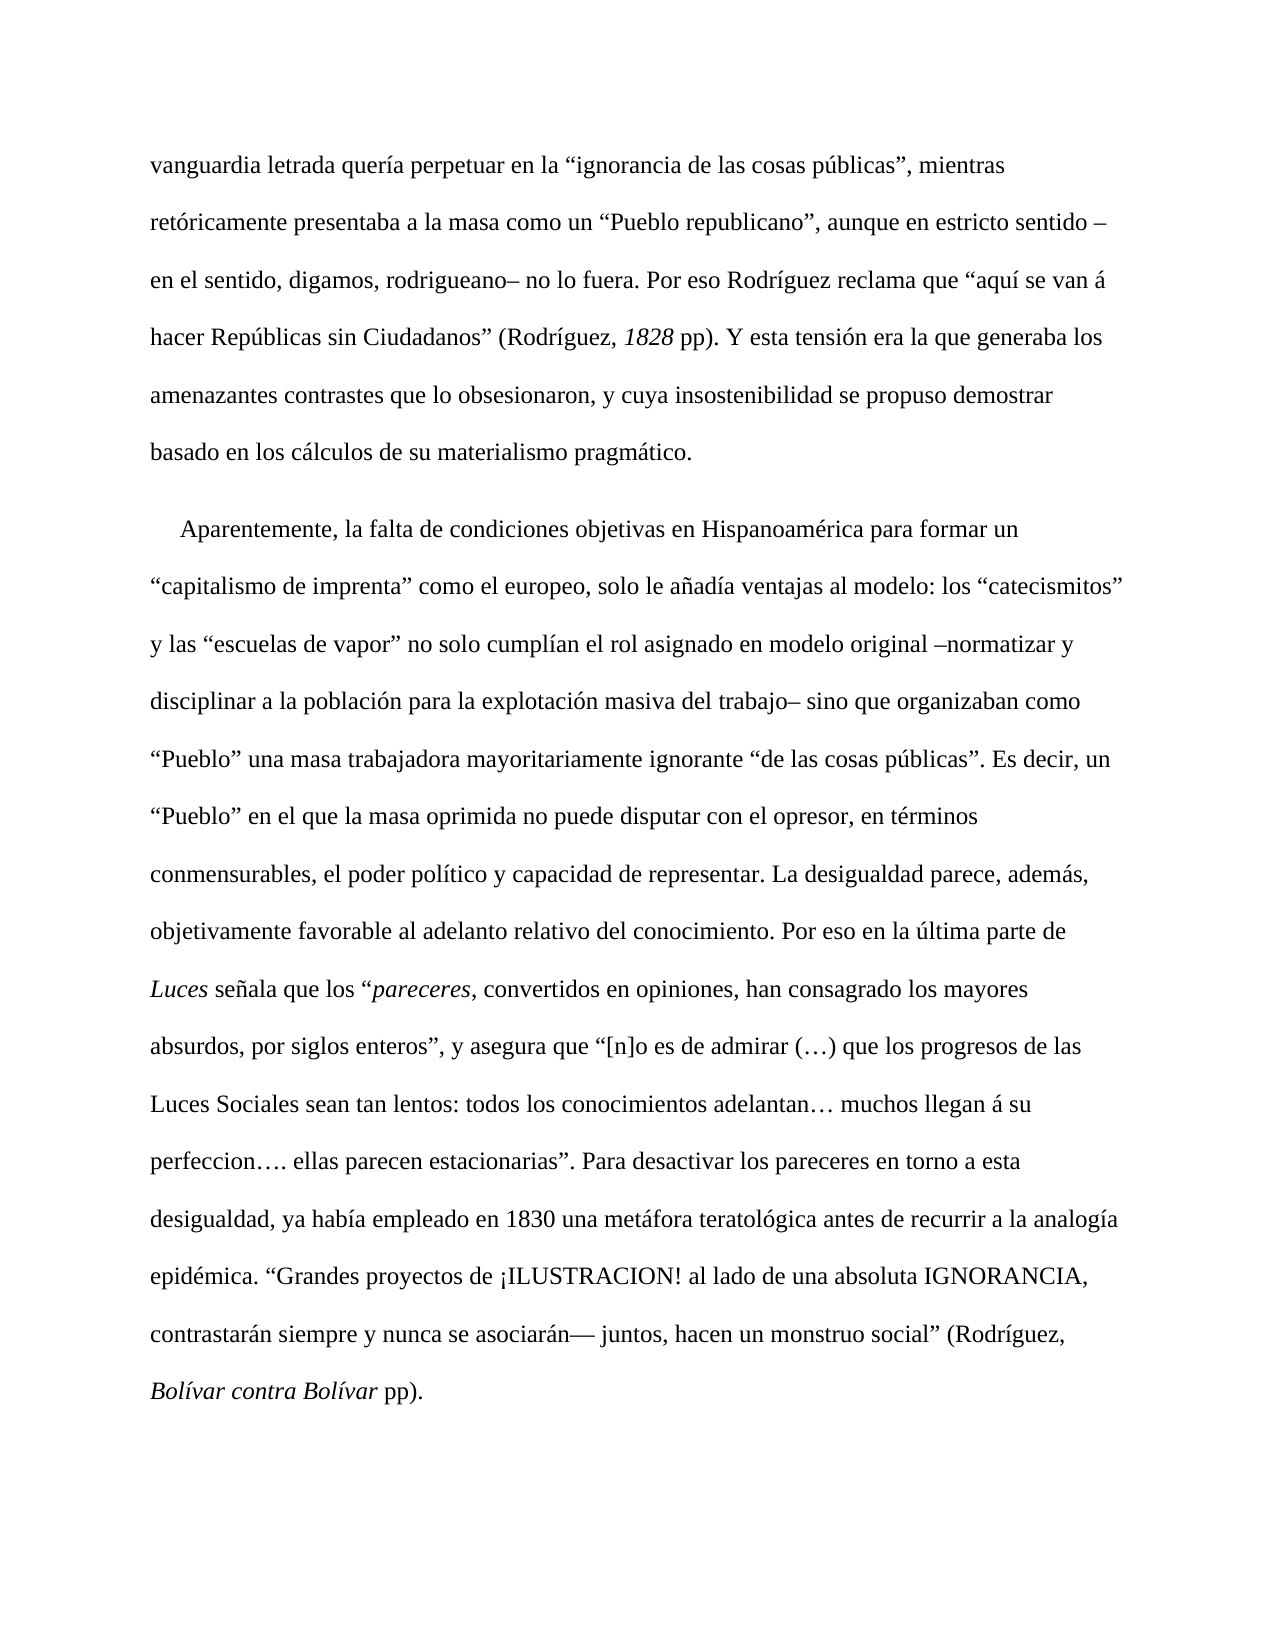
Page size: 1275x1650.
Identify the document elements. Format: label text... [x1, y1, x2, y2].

text vanguardia letrada quería perpetuar en la “ignorancia de las cosas públicas”, mientras retóricamente presentaba a la masa como un “Pueblo republicano”, aunque en estricto sentido –en el sentido, digamos, rodrigueano– no lo fuera. Por eso Rodríguez reclama que “aquí se van á hacer Repúblicas sin Ciudadanos” (Rodríguez, 1828 pp). Y esta tensión era la que generaba los amenazantes contrastes que lo obsesionaron, y cuya insostenibilidad se propuso demostrar basado en los cálculos de su materialismo pragmático. [150, 150, 1125, 466]
text Aparentemente, la falta de condiciones objetivas en Hispanoamérica para formar un “capitalismo de imprenta” como el europeo, solo le añadía ventajas al modelo: los “catecismitos” y las “escuelas de vapor” no solo cumplían el rol asignado en modelo original –normatizar y disciplinar a la población para la explotación masiva del trabajo– sino que organizaban como “Pueblo” una masa trabajadora mayoritariamente ignorante “de las cosas públicas”. Es decir, un “Pueblo” en el que la masa oprimida no puede disputar con el opresor, en términos conmensurables, el poder político y capacidad de representar. La desigualdad parece, además, objetivamente favorable al adelanto relativo del conocimiento. Por eso en la última parte de Luces señala que los “pareceres, convertidos en opiniones, han consagrado los mayores absurdos, por siglos enteros”, y asegura que “[n]o es de admirar (…) que los progresos de las Luces Sociales sean tan lentos: todos los conocimientos adelantan… muchos llegan á su perfeccion…. ellas parecen estacionarias”. Para desactivar los pareceres en torno a esta desigualdad, ya había empleado en 1830 una metáfora teratológica antes de recurrir a la analogía epidémica. “Grandes proyectos de ¡ILUSTRACION! al lado de una absoluta IGNORANCIA, contrastarán siempre y nunca se asociarán— juntos, hacen un monstruo social” (Rodríguez, Bolívar contra Bolívar pp). [150, 514, 1125, 1405]
